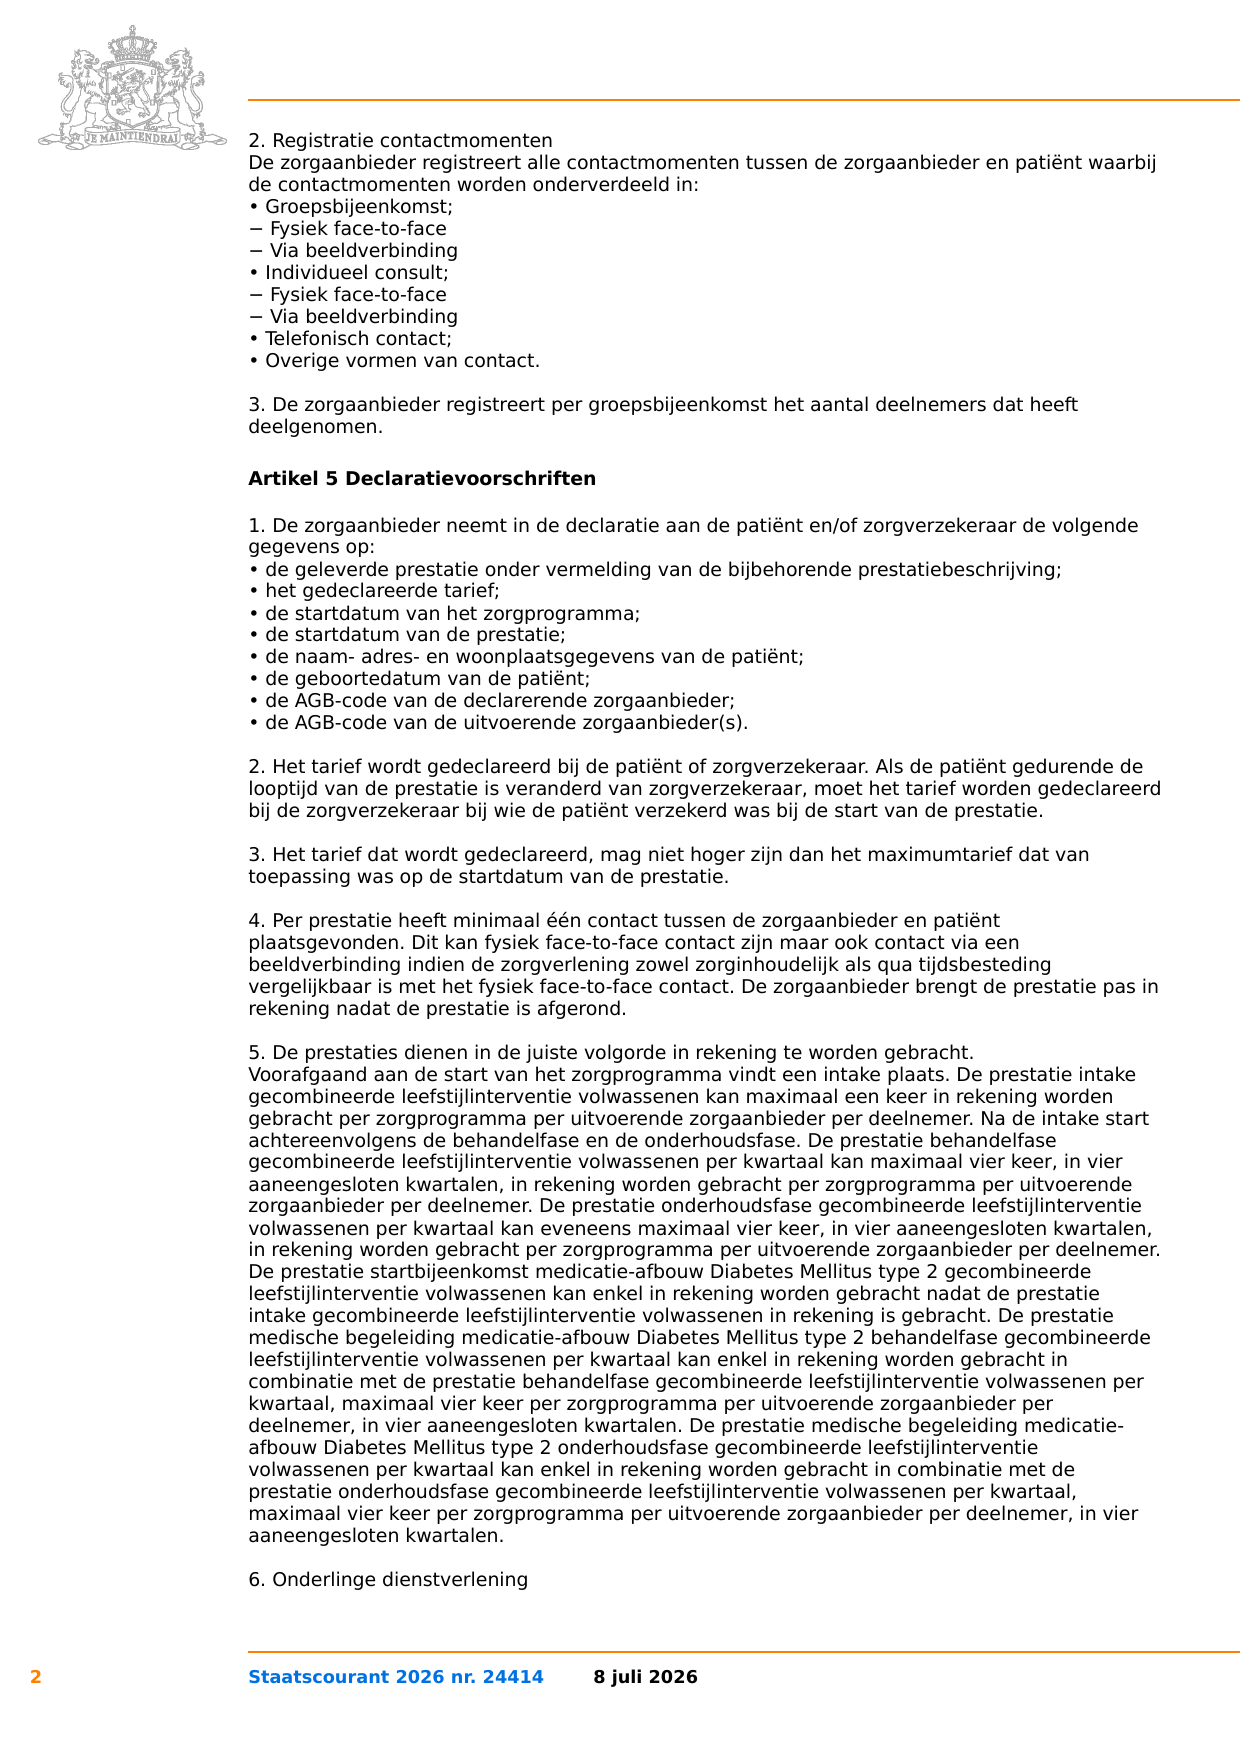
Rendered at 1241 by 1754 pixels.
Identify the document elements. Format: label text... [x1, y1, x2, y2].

subtitle Artikel 5 Declaratievoorschriften [248, 467, 1163, 489]
text • Individueel consult; [248, 262, 1163, 284]
text • de AGB-code van de uitvoerende zorgaanbieder(s). [248, 712, 1163, 734]
text • Telefonisch contact; [248, 328, 1163, 350]
text • Groepsbijeenkomst; [248, 196, 1163, 218]
text 1. De zorgaanbieder neemt in de declaratie aan de patiënt en/of zorgverzekeraar de volgende gegevens op: [248, 514, 1163, 558]
text − Via beeldverbinding [248, 306, 1163, 328]
text 6. Onderlinge dienstverlening [248, 1569, 1163, 1591]
text • de geleverde prestatie onder vermelding van de bijbehorende prestatiebeschrijving; [248, 558, 1163, 580]
text − Fysiek face-to-face [248, 284, 1163, 306]
text 3. De zorgaanbieder registreert per groepsbijeenkomst het aantal deelnemers dat heeft deelgenomen. [248, 393, 1163, 437]
text 2. Het tarief wordt gedeclareerd bij de patiënt of zorgverzekeraar. Als de patiënt gedurende de looptijd van de prestatie is veranderd van zorgverzekeraar, moet het tarief worden gedeclareerd bij de zorgverzekeraar bij wie de patiënt verzekerd was bij de start van de prestatie. [248, 756, 1163, 822]
text Voorafgaand aan de start van het zorgprogramma vindt een intake plaats. De prestatie intake gecombineerde leefstijlinterventie volwassenen kan maximaal een keer in rekening worden gebracht per zorgprogramma per uitvoerende zorgaanbieder per deelnemer. Na de intake start achtereenvolgens de behandelfase en de onderhoudsfase. De prestatie behandelfase gecombineerde leefstijlinterventie volwassenen per kwartaal kan maximaal vier keer, in vier aaneengesloten kwartalen, in rekening worden gebracht per zorgprogramma per uitvoerende zorgaanbieder per deelnemer. De prestatie onderhoudsfase gecombineerde leefstijlinterventie volwassenen per kwartaal kan eveneens maximaal vier keer, in vier aaneengesloten kwartalen, in rekening worden gebracht per zorgprogramma per uitvoerende zorgaanbieder per deelnemer. [248, 1063, 1163, 1261]
text • de startdatum van het zorgprogramma; [248, 602, 1163, 624]
text 5. De prestaties dienen in de juiste volgorde in rekening te worden gebracht. [248, 1042, 1163, 1063]
text − Via beeldverbinding [248, 240, 1163, 262]
text 2. Registratie contactmomenten [248, 130, 1163, 152]
text • het gedeclareerde tarief; [248, 580, 1163, 602]
text • de AGB-code van de declarerende zorgaanbieder; [248, 690, 1163, 712]
text De zorgaanbieder registreert alle contactmomenten tussen de zorgaanbieder en patiënt waarbij de contactmomenten worden onderverdeeld in: [248, 152, 1163, 196]
text • de geboortedatum van de patiënt; [248, 668, 1163, 690]
text 3. Het tarief dat wordt gedeclareerd, mag niet hoger zijn dan het maximumtarief dat van toepassing was op de startdatum van de prestatie. [248, 844, 1163, 888]
text − Fysiek face-to-face [248, 218, 1163, 240]
text De prestatie startbijeenkomst medicatie-afbouw Diabetes Mellitus type 2 gecombineerde leefstijlinterventie volwassenen kan enkel in rekening worden gebracht nadat de prestatie intake gecombineerde leefstijlinterventie volwassenen in rekening is gebracht. De prestatie medische begeleiding medicatie-afbouw Diabetes Mellitus type 2 behandelfase gecombineerde leefstijlinterventie volwassenen per kwartaal kan enkel in rekening worden gebracht in combinatie met de prestatie behandelfase gecombineerde leefstijlinterventie volwassenen per kwartaal, maximaal vier keer per zorgprogramma per uitvoerende zorgaanbieder per deelnemer, in vier aaneengesloten kwartalen. De prestatie medische begeleiding medicatie-afbouw Diabetes Mellitus type 2 onderhoudsfase gecombineerde leefstijlinterventie volwassenen per kwartaal kan enkel in rekening worden gebracht in combinatie met de prestatie onderhoudsfase gecombineerde leefstijlinterventie volwassenen per kwartaal, maximaal vier keer per zorgprogramma per uitvoerende zorgaanbieder per deelnemer, in vier aaneengesloten kwartalen. [248, 1261, 1163, 1547]
picture [38, 25, 227, 150]
text • de naam- adres- en woonplaatsgegevens van de patiënt; [248, 646, 1163, 668]
text 4. Per prestatie heeft minimaal één contact tussen de zorgaanbieder en patiënt plaatsgevonden. Dit kan fysiek face-to-face contact zijn maar ook contact via een beeldverbinding indien de zorgverlening zowel zorginhoudelijk als qua tijdsbesteding vergelijkbaar is met het fysiek face-to-face contact. De zorgaanbieder brengt de prestatie pas in rekening nadat de prestatie is afgerond. [248, 910, 1163, 1020]
text • Overige vormen van contact. [248, 350, 1163, 372]
text • de startdatum van de prestatie; [248, 624, 1163, 646]
